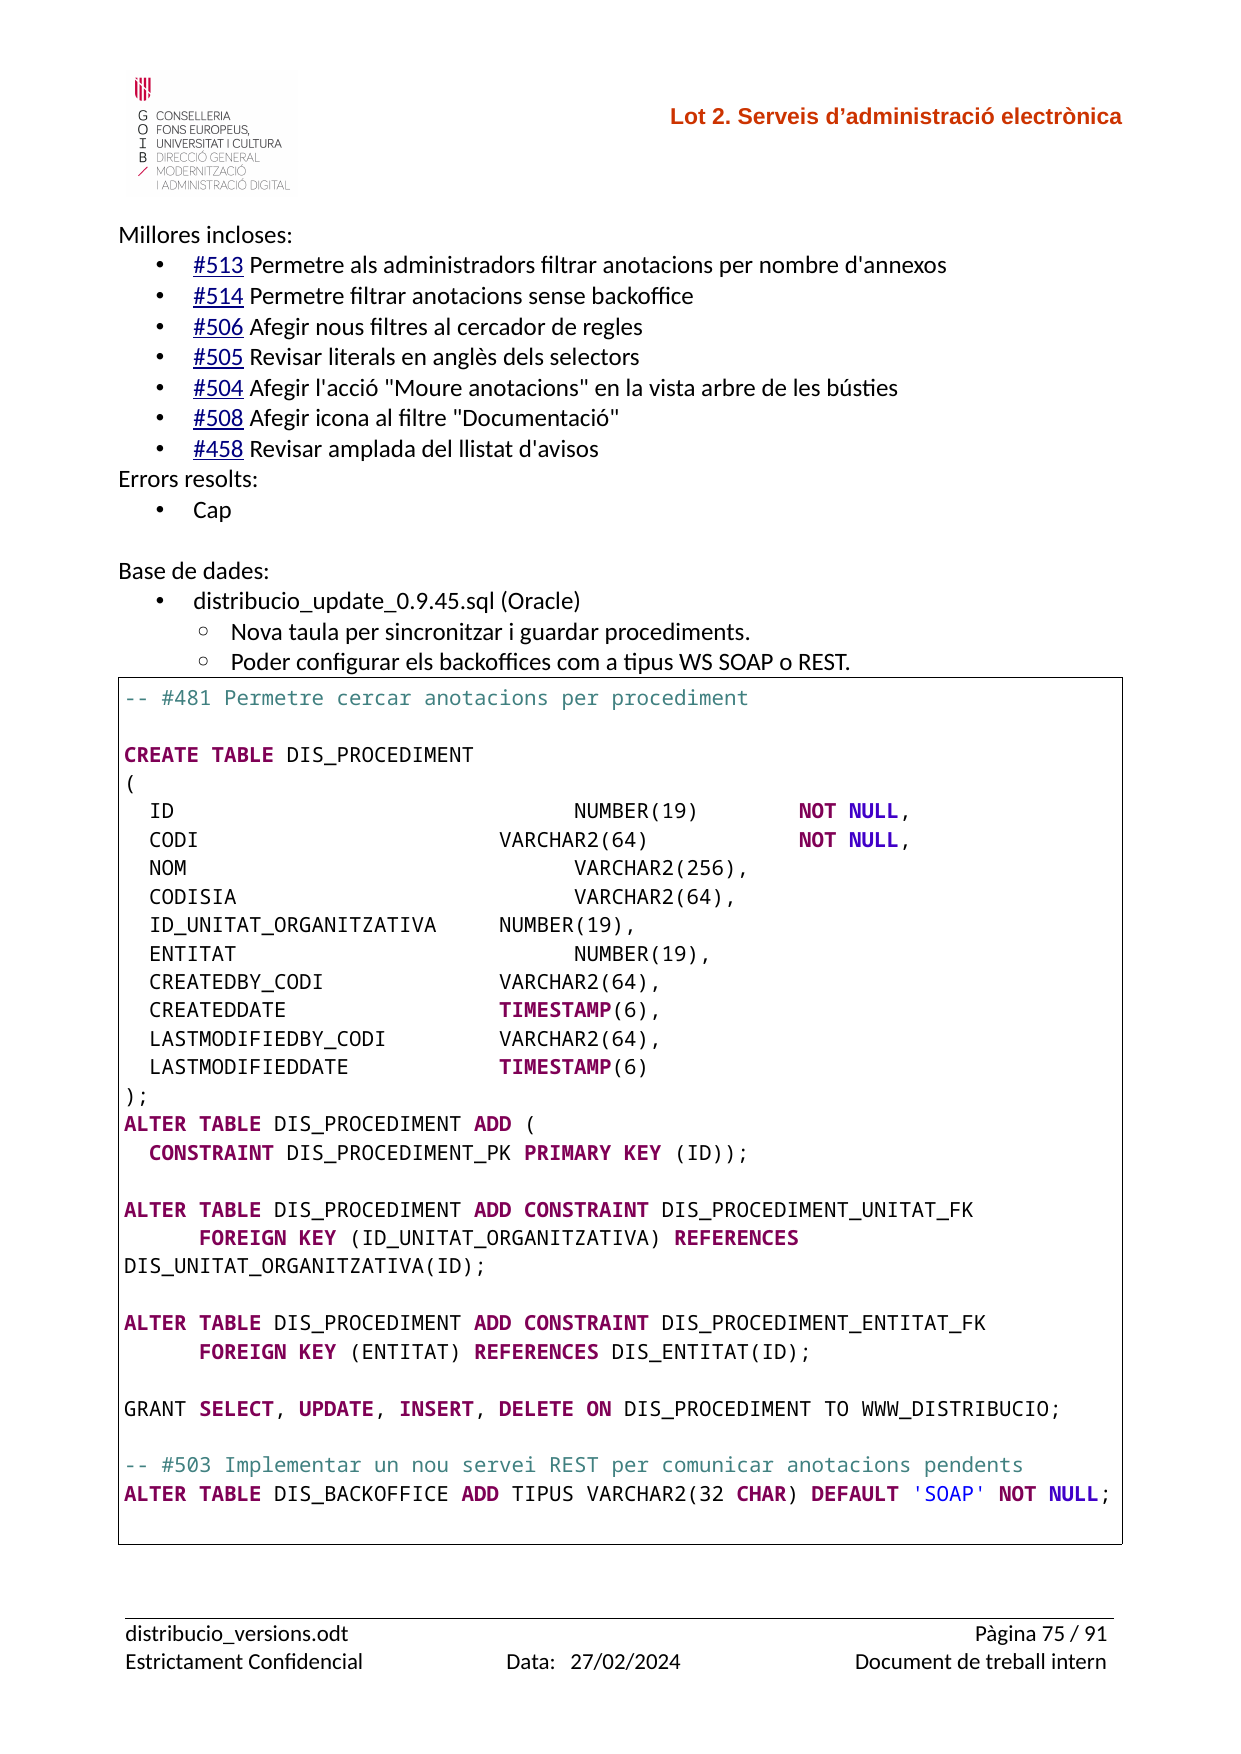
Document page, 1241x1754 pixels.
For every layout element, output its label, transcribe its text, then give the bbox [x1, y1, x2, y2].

text Errors resolts: [118, 463, 1122, 494]
list #506 Afegir nous filtres al cercador de regles [156, 311, 1122, 341]
table_header -- #481 Permetre cercar anotacions per procediment CREATE TABLE DIS_PROCEDIMENT ( ID NUMBER(19) NOT NULL, CODI VARCHAR2(64) NOT NULL, NOM VARCHAR2(256), CODISIA VARCHAR2(64), ID_UNITAT_ORGANITZATIVA NUMBER(19), ENTITAT NUMBER(19), CREATEDBY_CODI VARCHAR2(64), CREATEDDATE TIMESTAMP(6), LASTMODIFIEDBY_CODI VARCHAR2(64), LASTMODIFIEDDATE TIMESTAMP(6) ); ALTER TABLE DIS_PROCEDIMENT ADD ( CONSTRAINT DIS_PROCEDIMENT_PK PRIMARY KEY (ID)); ALTER TABLE DIS_PROCEDIMENT ADD CONSTRAINT DIS_PROCEDIMENT_UNITAT_FK FOREIGN KEY (ID_UNITAT_ORGANITZATIVA) REFERENCES DIS_UNITAT_ORGANITZATIVA(ID); ALTER TABLE DIS_PROCEDIMENT ADD CONSTRAINT DIS_PROCEDIMENT_ENTITAT_FK FOREIGN KEY (ENTITAT) REFERENCES DIS_ENTITAT(ID); GRANT SELECT, UPDATE, INSERT, DELETE ON DIS_PROCEDIMENT TO WWW_DISTRIBUCIO; -- #503 Implementar un nou servei REST per comunicar anotacions pendents ALTER TABLE DIS_BACKOFFICE ADD TIPUS VARCHAR2(32 CHAR) DEFAULT 'SOAP' NOT NULL; [119, 678, 1122, 1544]
text Millores incloses: [118, 219, 1122, 250]
text Base de dades: [118, 555, 1122, 585]
list Cap [156, 494, 1122, 524]
picture [126, 70, 299, 197]
list #514 Permetre filtrar anotacions sense backoffice [156, 280, 1122, 311]
list distribucio_update_0.9.45.sql (Oracle) [156, 585, 1122, 616]
list Poder configurar els backoffices com a tipus WS SOAP o REST. [193, 646, 1122, 677]
list #508 Afegir icona al filtre "Documentació" [156, 402, 1122, 433]
list Nova taula per sincronitzar i guardar procediments. [193, 616, 1122, 646]
list #458 Revisar amplada del llistat d'avisos [156, 433, 1122, 463]
list #504 Afegir l'acció "Moure anotacions" en la vista arbre de les bústies [156, 372, 1122, 402]
list #505 Revisar literals en anglès dels selectors [156, 341, 1122, 372]
list #513 Permetre als administradors filtrar anotacions per nombre d'annexos [156, 250, 1122, 280]
